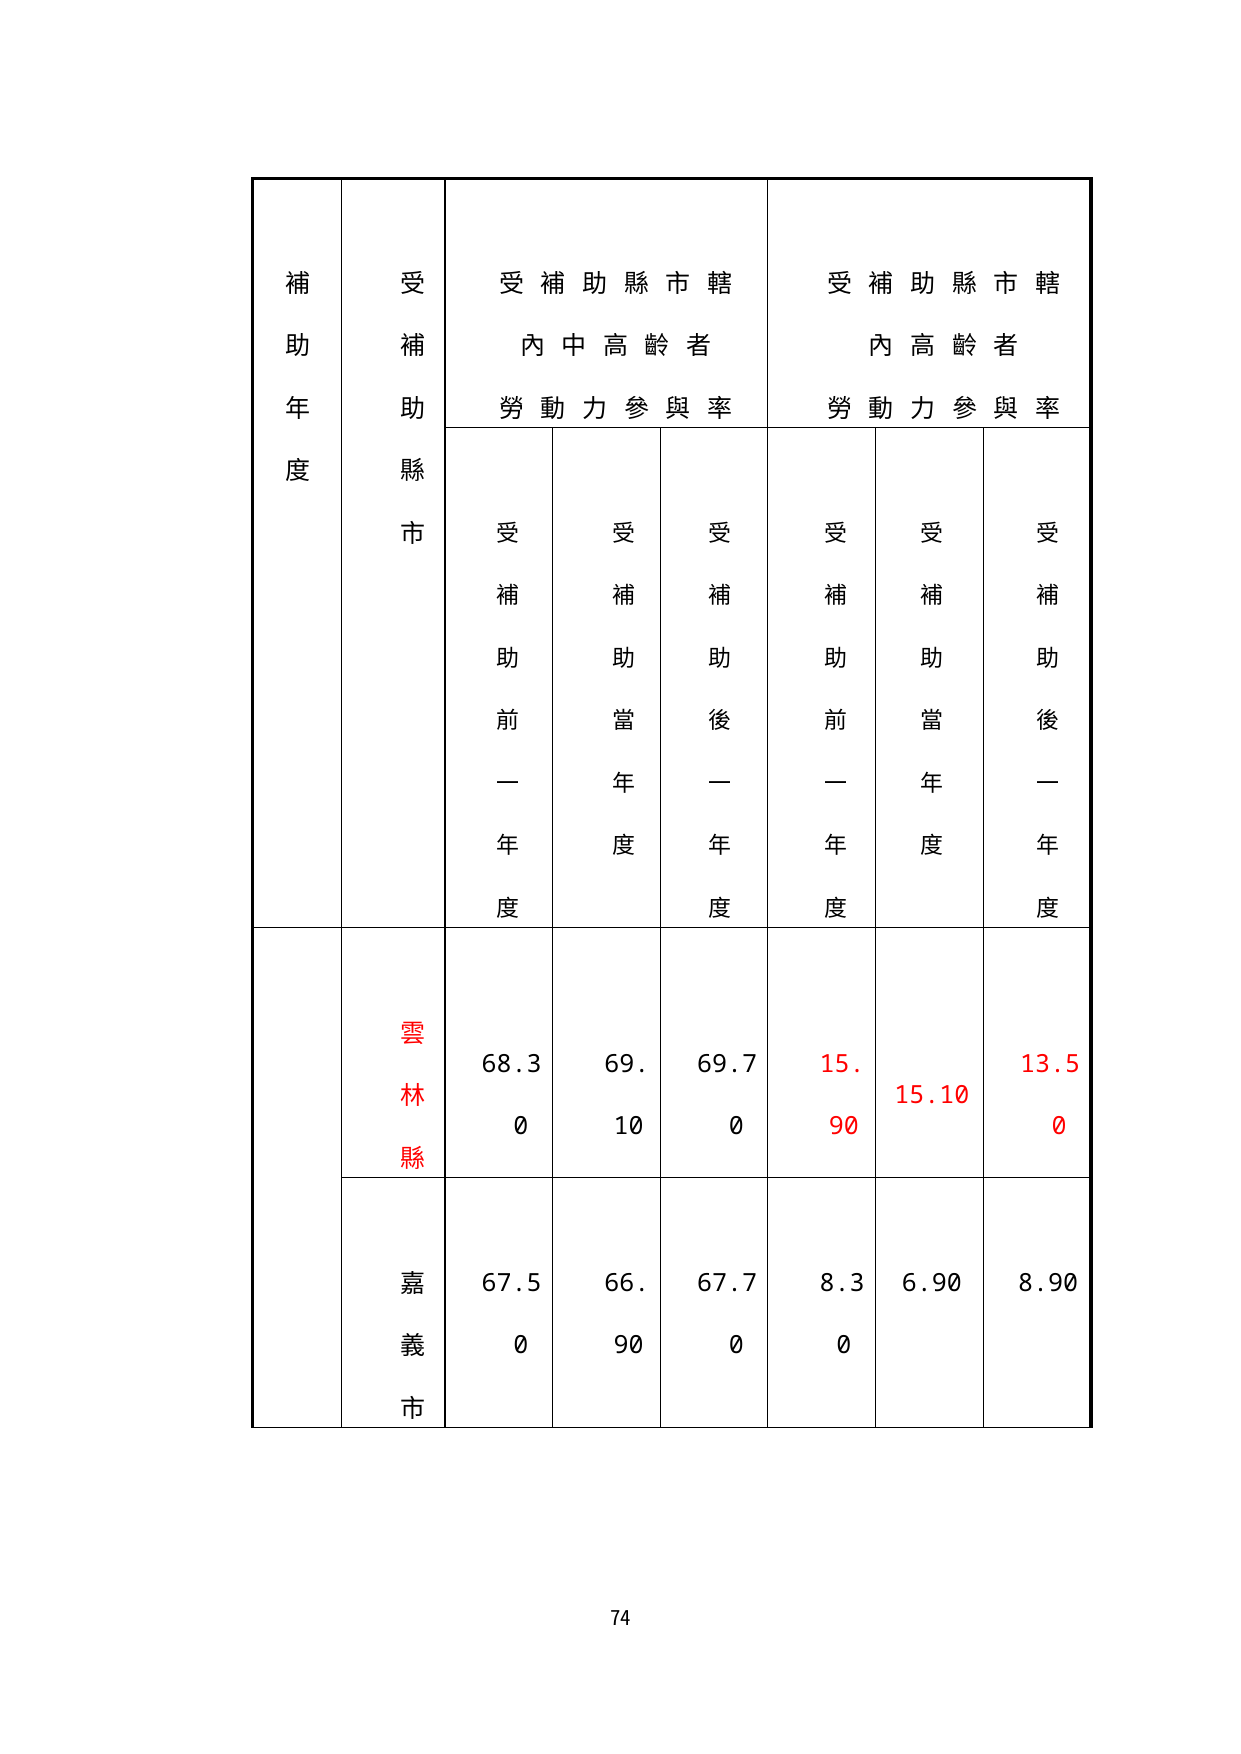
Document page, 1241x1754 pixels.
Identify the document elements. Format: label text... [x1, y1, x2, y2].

table_cell 8.30 [768, 1178, 875, 1427]
table_cell 受補助後一年度 [661, 428, 767, 927]
table_cell 8.90 [984, 1178, 1089, 1427]
table_cell 67.70 [661, 1178, 767, 1427]
table_cell 受補助當年度 [553, 428, 660, 927]
table_header 補助 年度 [254, 180, 341, 927]
table_header 受補助縣市轄內高齡者 勞動力參與率 [768, 180, 1089, 427]
table_cell 受補助當年度 [876, 428, 983, 927]
table_cell 嘉義市 [342, 1178, 444, 1427]
table_header 受補助 縣市 [342, 180, 444, 927]
table_cell 67.50 [446, 1178, 552, 1427]
table_cell 66.90 [553, 1178, 660, 1427]
table_cell 15.10 [876, 928, 983, 1177]
table_cell 雲林縣 [342, 928, 444, 1177]
table_header 受補助縣市轄內中高齡者 勞動力參與率 [446, 180, 767, 427]
table_cell 15.90 [768, 928, 875, 1177]
table_cell 6.90 [876, 1178, 983, 1427]
table_cell 13.50 [984, 928, 1089, 1177]
table_cell 受補助前一年度 [446, 428, 552, 927]
table_cell 69.10 [553, 928, 660, 1177]
table_cell 受補助前一年度 [768, 428, 875, 927]
table_cell 69.70 [661, 928, 767, 1177]
table_cell 受補助後一年度 [984, 428, 1089, 927]
table_cell [254, 928, 341, 1427]
table_cell 68.30 [446, 928, 552, 1177]
